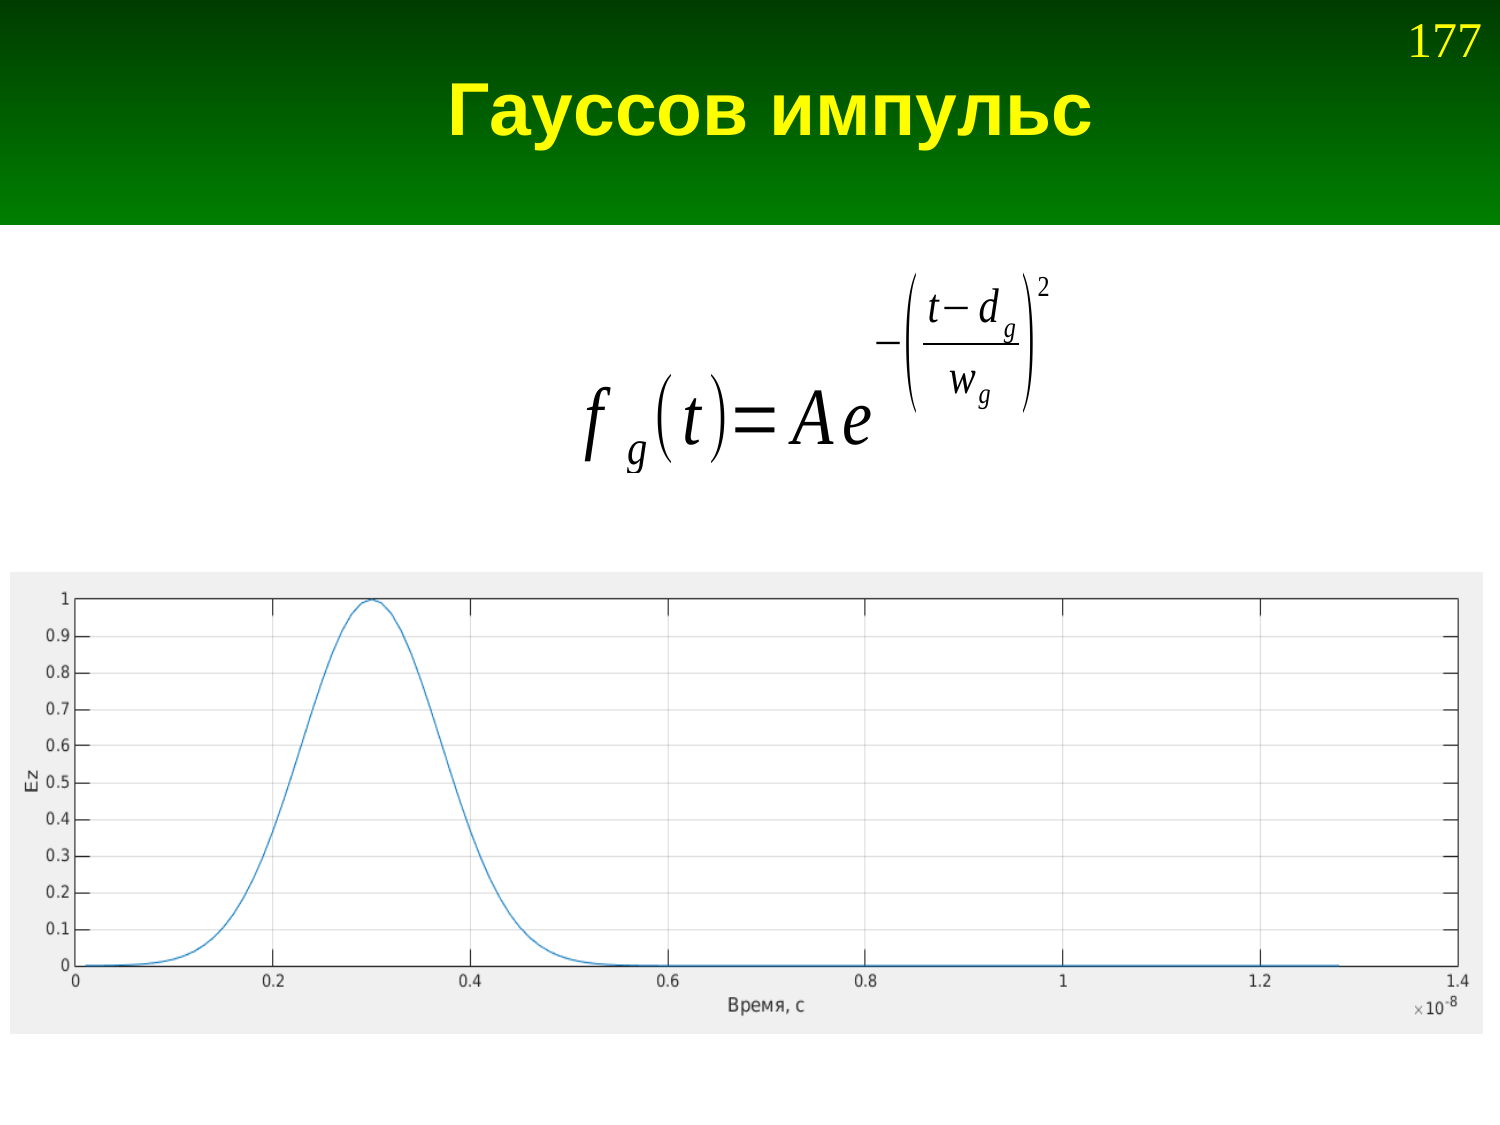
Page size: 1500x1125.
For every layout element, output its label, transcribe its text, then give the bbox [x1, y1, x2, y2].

picture [10, 572, 1483, 1034]
chart [555, 271, 1067, 473]
title Гауссов импульс [100, 7, 1441, 204]
